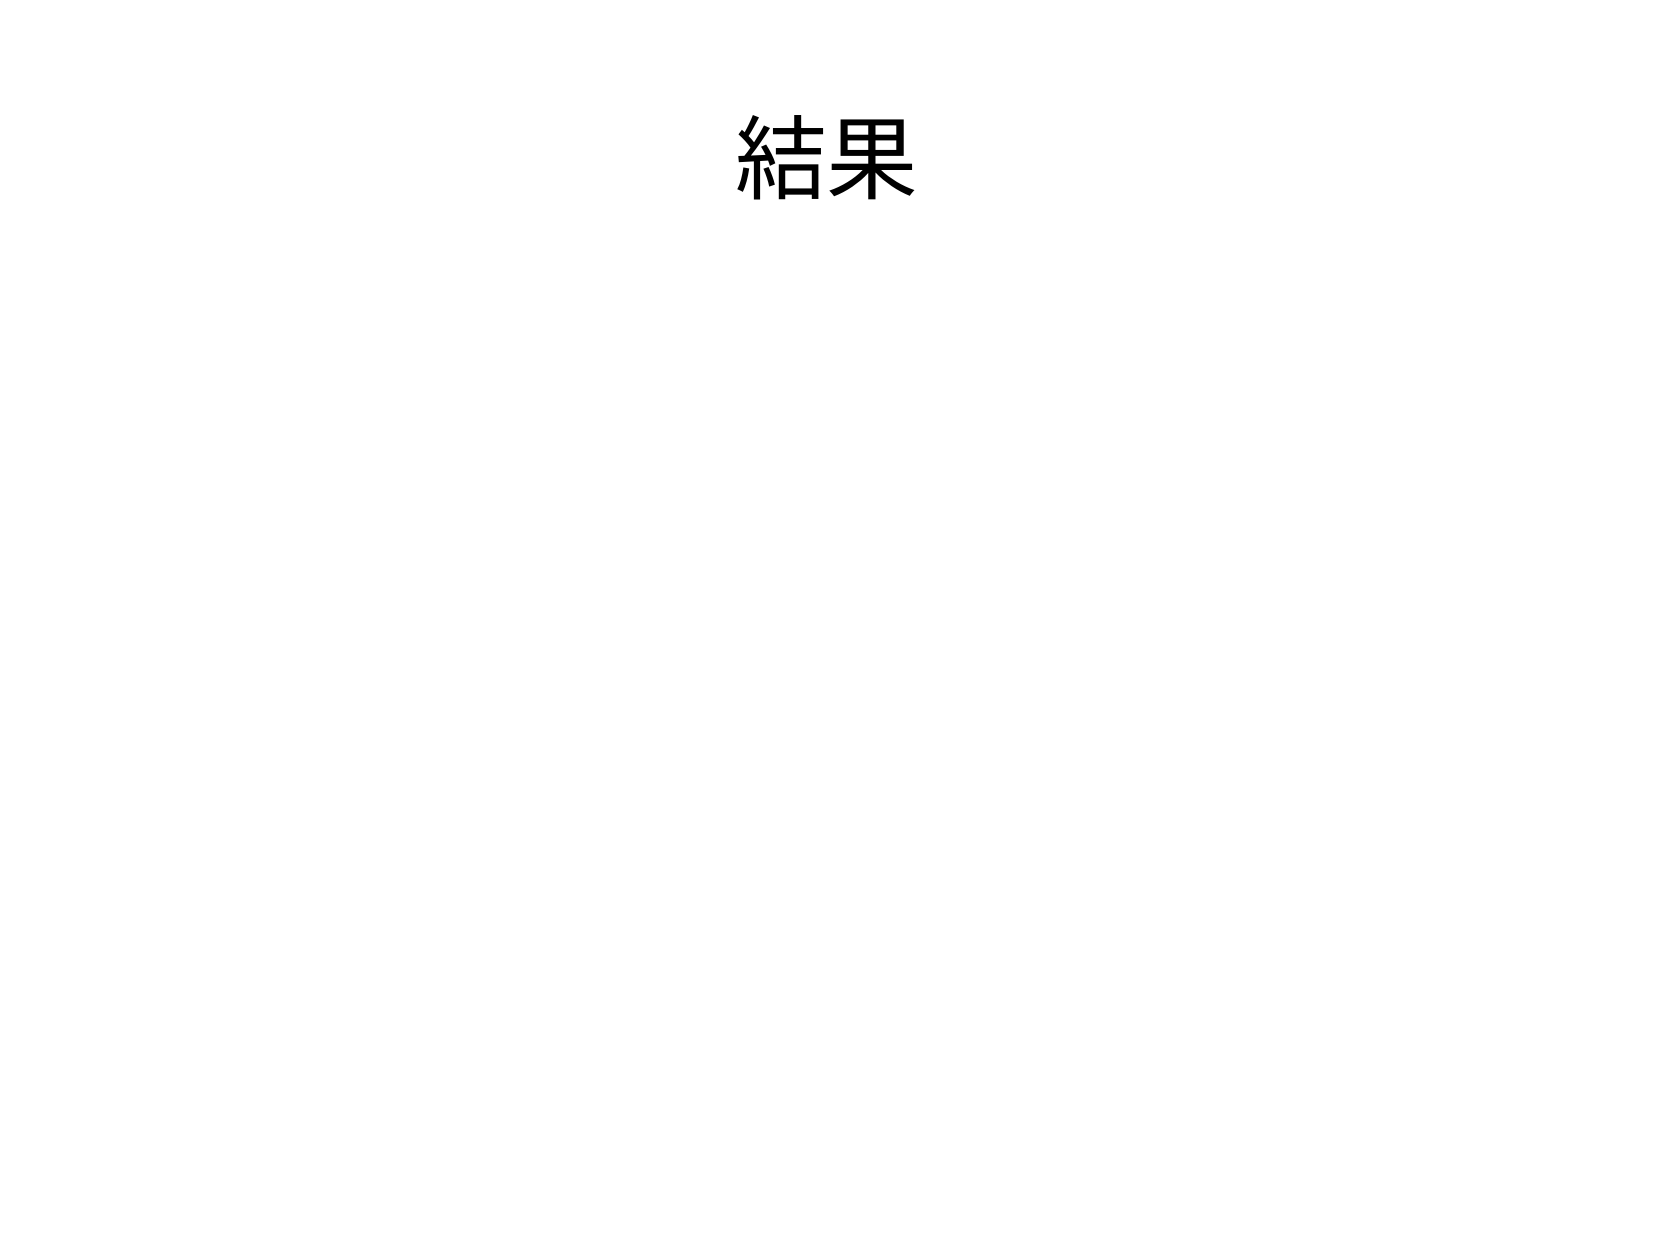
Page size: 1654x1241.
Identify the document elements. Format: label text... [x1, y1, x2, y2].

title 結果 [82, 49, 1571, 257]
